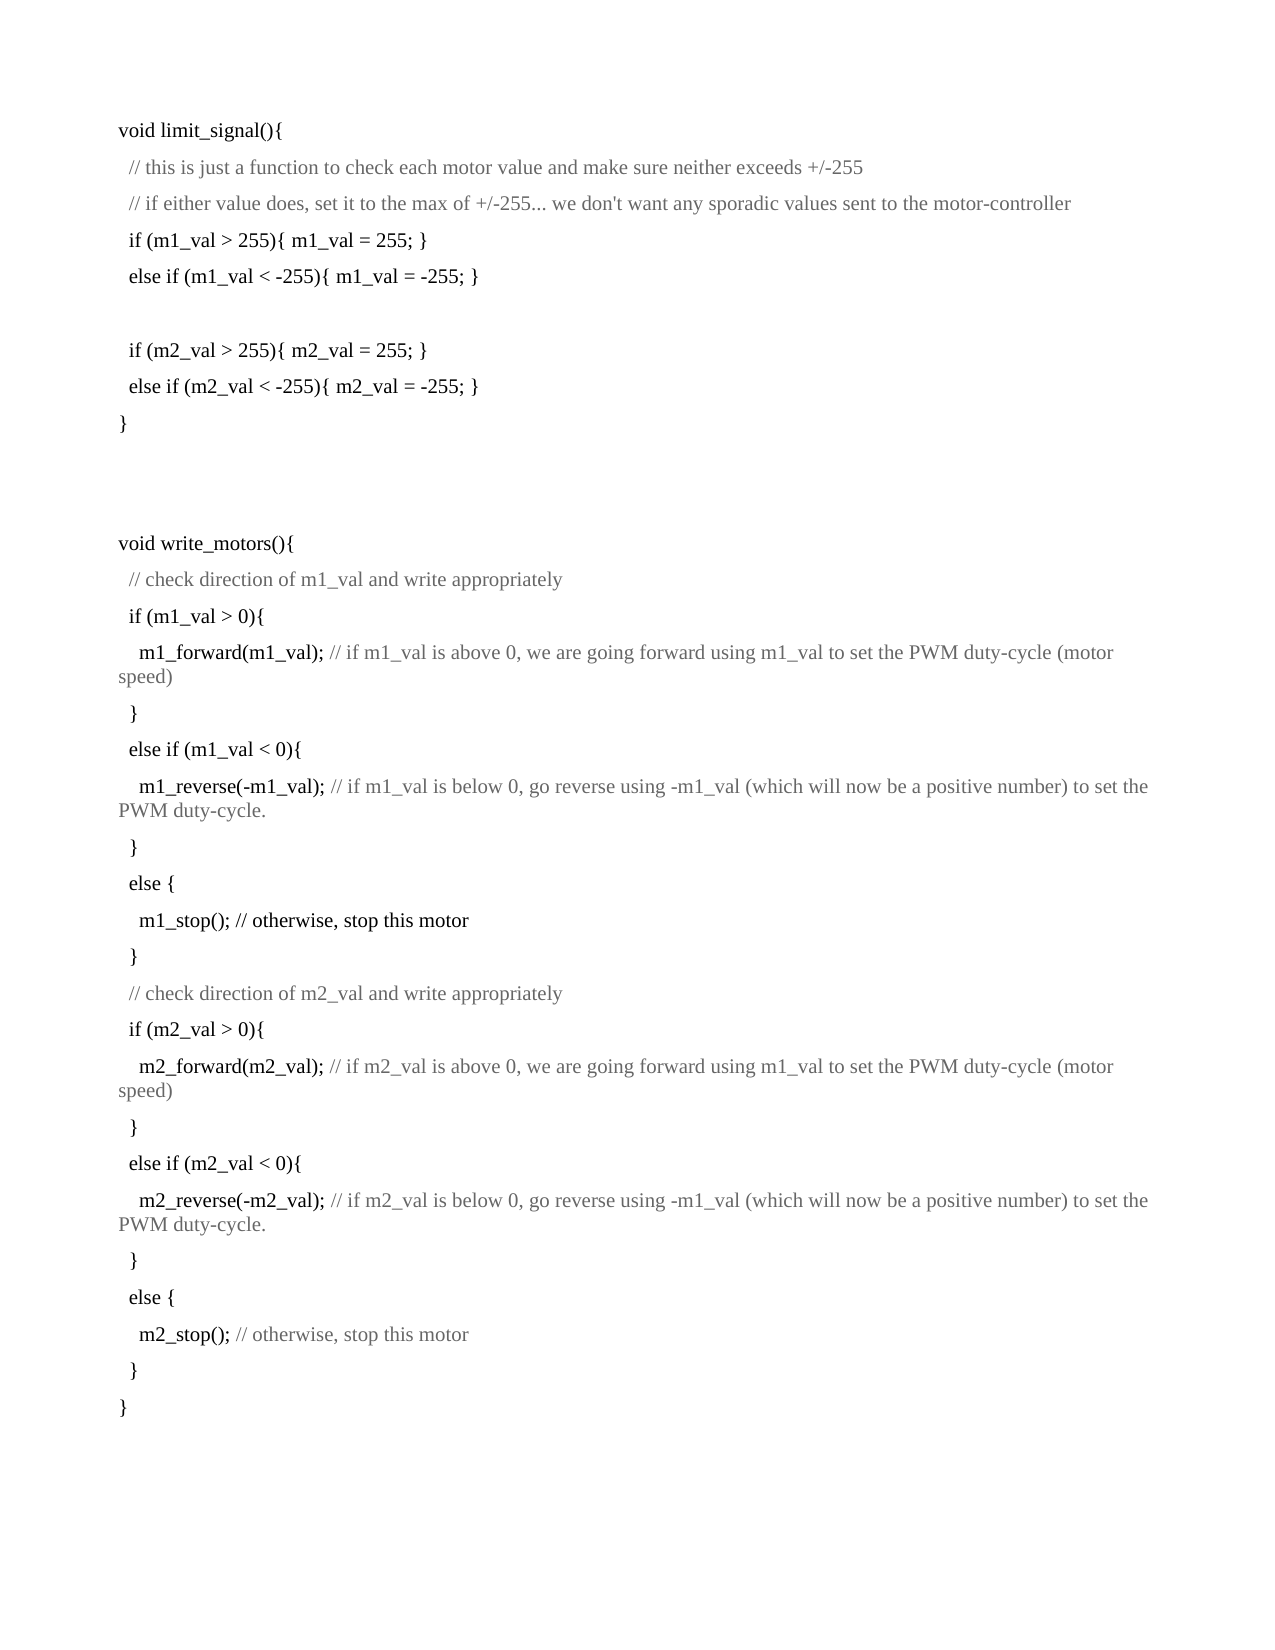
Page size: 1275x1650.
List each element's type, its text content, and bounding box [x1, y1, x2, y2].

text else { [118, 871, 1157, 895]
text m2_forward(m2_val); // if m2_val is above 0, we are going forward using m1_val to set the PWM duty-cycle (motor speed) [118, 1054, 1157, 1102]
text } [118, 1358, 1157, 1382]
text // if either value does, set it to the max of +/-255... we don't want any sporadic values sent to the motor-controller [118, 191, 1157, 215]
text if (m1_val > 0){ [118, 604, 1157, 628]
text } [118, 411, 1157, 435]
text m1_reverse(-m1_val); // if m1_val is below 0, go reverse using -m1_val (which will now be a positive number) to set the PWM duty-cycle. [118, 774, 1157, 822]
text } [118, 1394, 1157, 1419]
text m1_forward(m1_val); // if m1_val is above 0, we are going forward using m1_val to set the PWM duty-cycle (motor speed) [118, 640, 1157, 688]
text // check direction of m1_val and write appropriately [118, 567, 1157, 591]
text m1_stop(); // otherwise, stop this motor [118, 908, 1157, 932]
text } [118, 944, 1157, 968]
text } [118, 834, 1157, 859]
text } [118, 1114, 1157, 1139]
text else if (m2_val < -255){ m2_val = -255; } [118, 374, 1157, 398]
text else if (m2_val < 0){ [118, 1151, 1157, 1175]
text if (m2_val > 255){ m2_val = 255; } [118, 337, 1157, 362]
text } [118, 1248, 1157, 1272]
text else if (m1_val < -255){ m1_val = -255; } [118, 264, 1157, 288]
text m2_stop(); // otherwise, stop this motor [118, 1321, 1157, 1346]
text else if (m1_val < 0){ [118, 737, 1157, 761]
text // check direction of m2_val and write appropriately [118, 981, 1157, 1005]
text else { [118, 1285, 1157, 1309]
text // this is just a function to check each motor value and make sure neither exceeds +/-255 [118, 155, 1157, 179]
text void write_motors(){ [118, 531, 1157, 554]
text if (m1_val > 255){ m1_val = 255; } [118, 228, 1157, 252]
text } [118, 701, 1157, 725]
text void limit_signal(){ [118, 118, 1157, 142]
text if (m2_val > 0){ [118, 1017, 1157, 1041]
text m2_reverse(-m2_val); // if m2_val is below 0, go reverse using -m1_val (which will now be a positive number) to set the PWM duty-cycle. [118, 1188, 1157, 1236]
